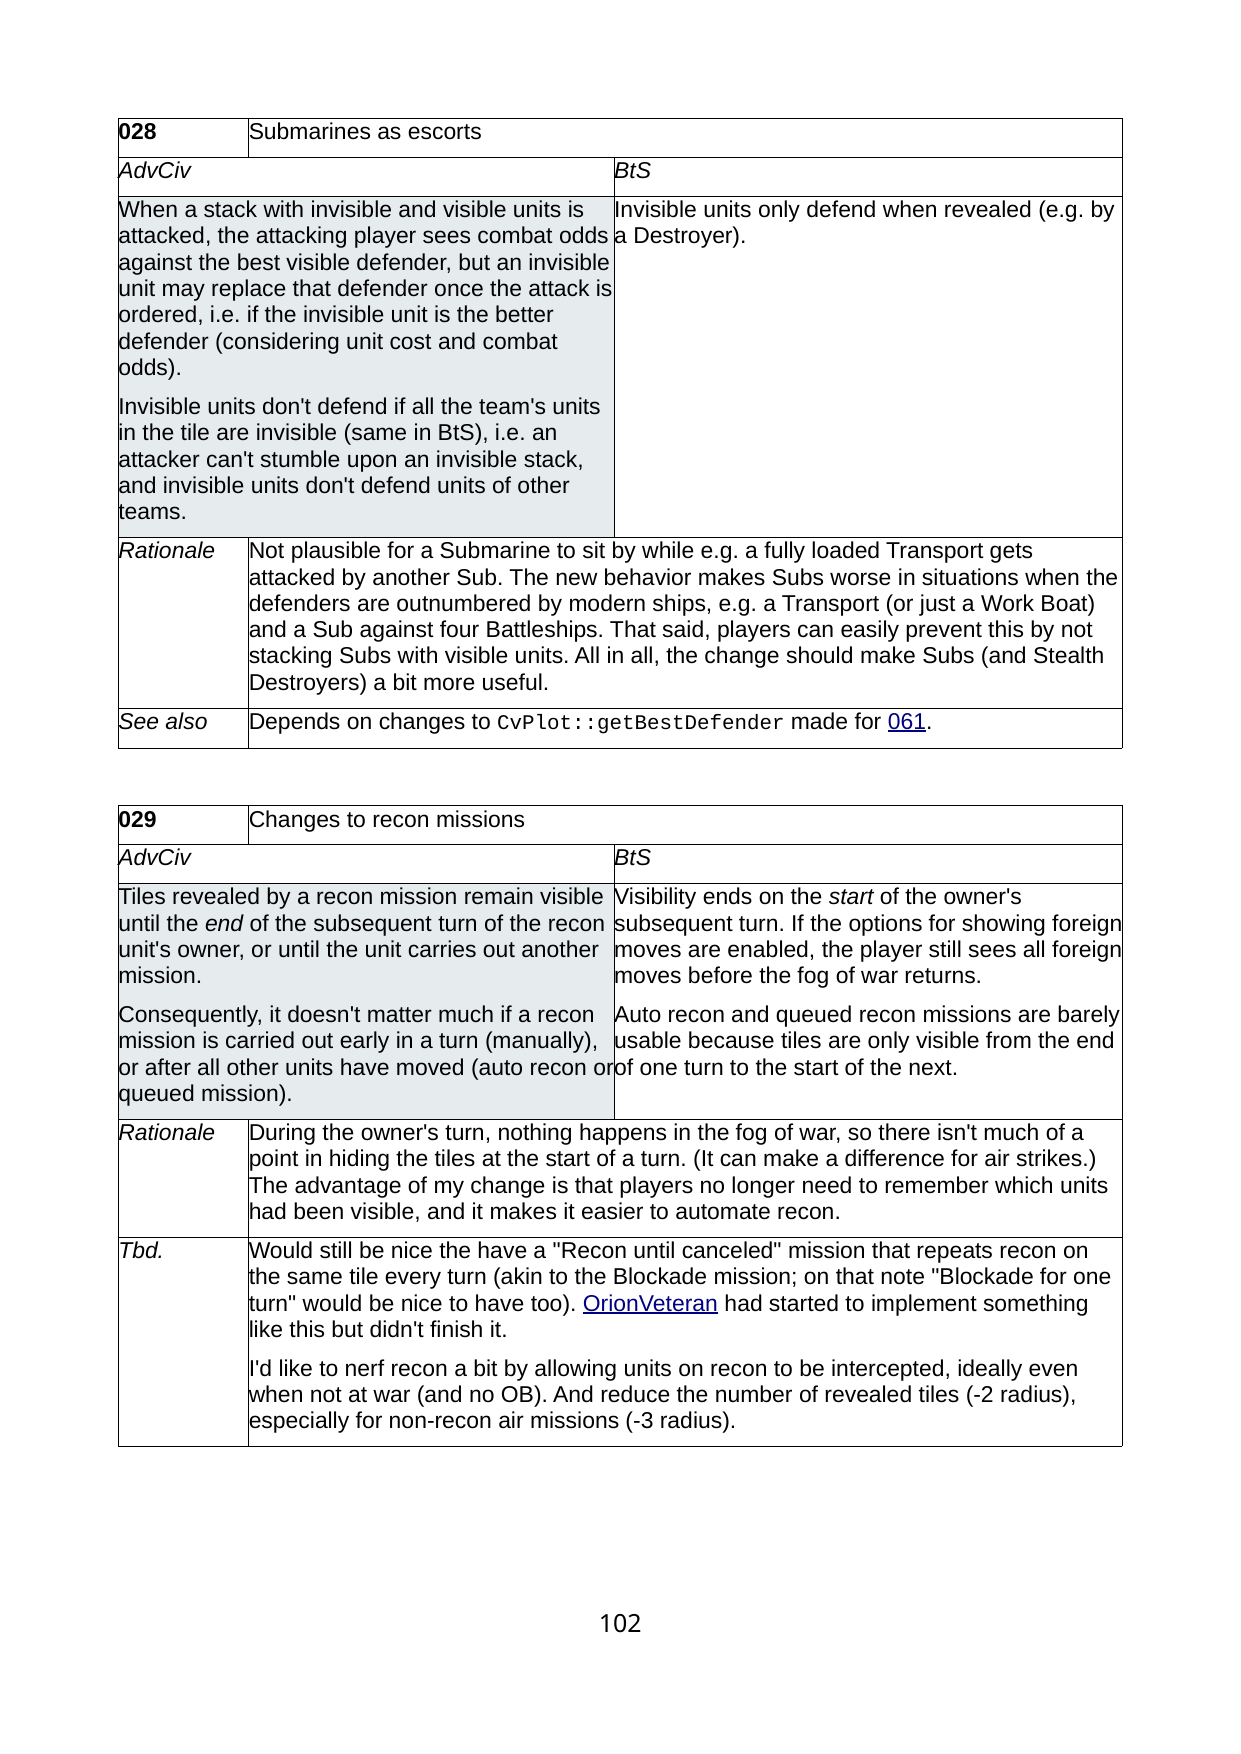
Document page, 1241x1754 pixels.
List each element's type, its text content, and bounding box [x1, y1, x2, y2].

table_cell AdvCiv [119, 845, 614, 883]
table_cell BtS [615, 158, 1122, 196]
table_header 029 [119, 806, 248, 844]
table_cell Would still be nice the have a "Recon until canceled" mission that repeats recon on the same tile every turn (akin to the Blockade mission; on that note "Blockade for one turn" would be nice to have too). OrionVeteran had started to implement something like this but didn't finish it. I'd like to nerf recon a bit by allowing units on recon to be intercepted, ideally even when not at war (and no OB). And reduce the number of revealed tiles (-2 radius), especially for non-recon air missions (-3 radius). [249, 1238, 1122, 1446]
table_cell Depends on changes to CvPlot::getBestDefender made for 061. [249, 709, 1122, 748]
table_cell Rationale [119, 538, 248, 708]
table_cell Not plausible for a Submarine to sit by while e.g. a fully loaded Transport gets attacked by another Sub. The new behavior makes Subs worse in situations when the defenders are outnumbered by modern ships, e.g. a Transport (or just a Work Boat) and a Sub against four Battleships. That said, players can easily prevent this by not stacking Subs with visible units. All in all, the change should make Subs (and Stealth Destroyers) a bit more useful. [249, 538, 1122, 708]
table_cell Tiles revealed by a recon mission remain visible until the end of the subsequent turn of the recon unit's owner, or until the unit carries out another mission. Consequently, it doesn't matter much if a recon mission is carried out early in a turn (manually), or after all other units have moved (auto recon or queued mission). [119, 884, 614, 1119]
table_cell Tbd. [119, 1238, 248, 1446]
table_cell When a stack with invisible and visible units is attacked, the attacking player sees combat odds against the best visible defender, but an invisible unit may replace that defender once the attack is ordered, i.e. if the invisible unit is the better defender (considering unit cost and combat odds). Invisible units don't defend if all the team's units in the tile are invisible (same in BtS), i.e. an attacker can't stumble upon an invisible stack, and invisible units don't defend units of other teams. [119, 197, 614, 537]
table_cell AdvCiv [119, 158, 614, 196]
table_header 028 [119, 119, 248, 157]
table_cell Invisible units only defend when revealed (e.g. by a Destroyer). [615, 197, 1122, 537]
table_cell During the owner's turn, nothing happens in the fog of war, so there isn't much of a point in hiding the tiles at the start of a turn. (It can make a difference for air strikes.) The advantage of my change is that players no longer need to remember which units had been visible, and it makes it easier to automate recon. [249, 1120, 1122, 1237]
table_cell Rationale [119, 1120, 248, 1237]
table_header Changes to recon missions [249, 806, 1122, 844]
table_header Submarines as escorts [249, 119, 1122, 157]
table_cell BtS [615, 845, 1122, 883]
table_cell See also [119, 709, 248, 748]
table_cell Visibility ends on the start of the owner's subsequent turn. If the options for showing foreign moves are enabled, the player still sees all foreign moves before the fog of war returns. Auto recon and queued recon missions are barely usable because tiles are only visible from the end of one turn to the start of the next. [615, 884, 1122, 1119]
